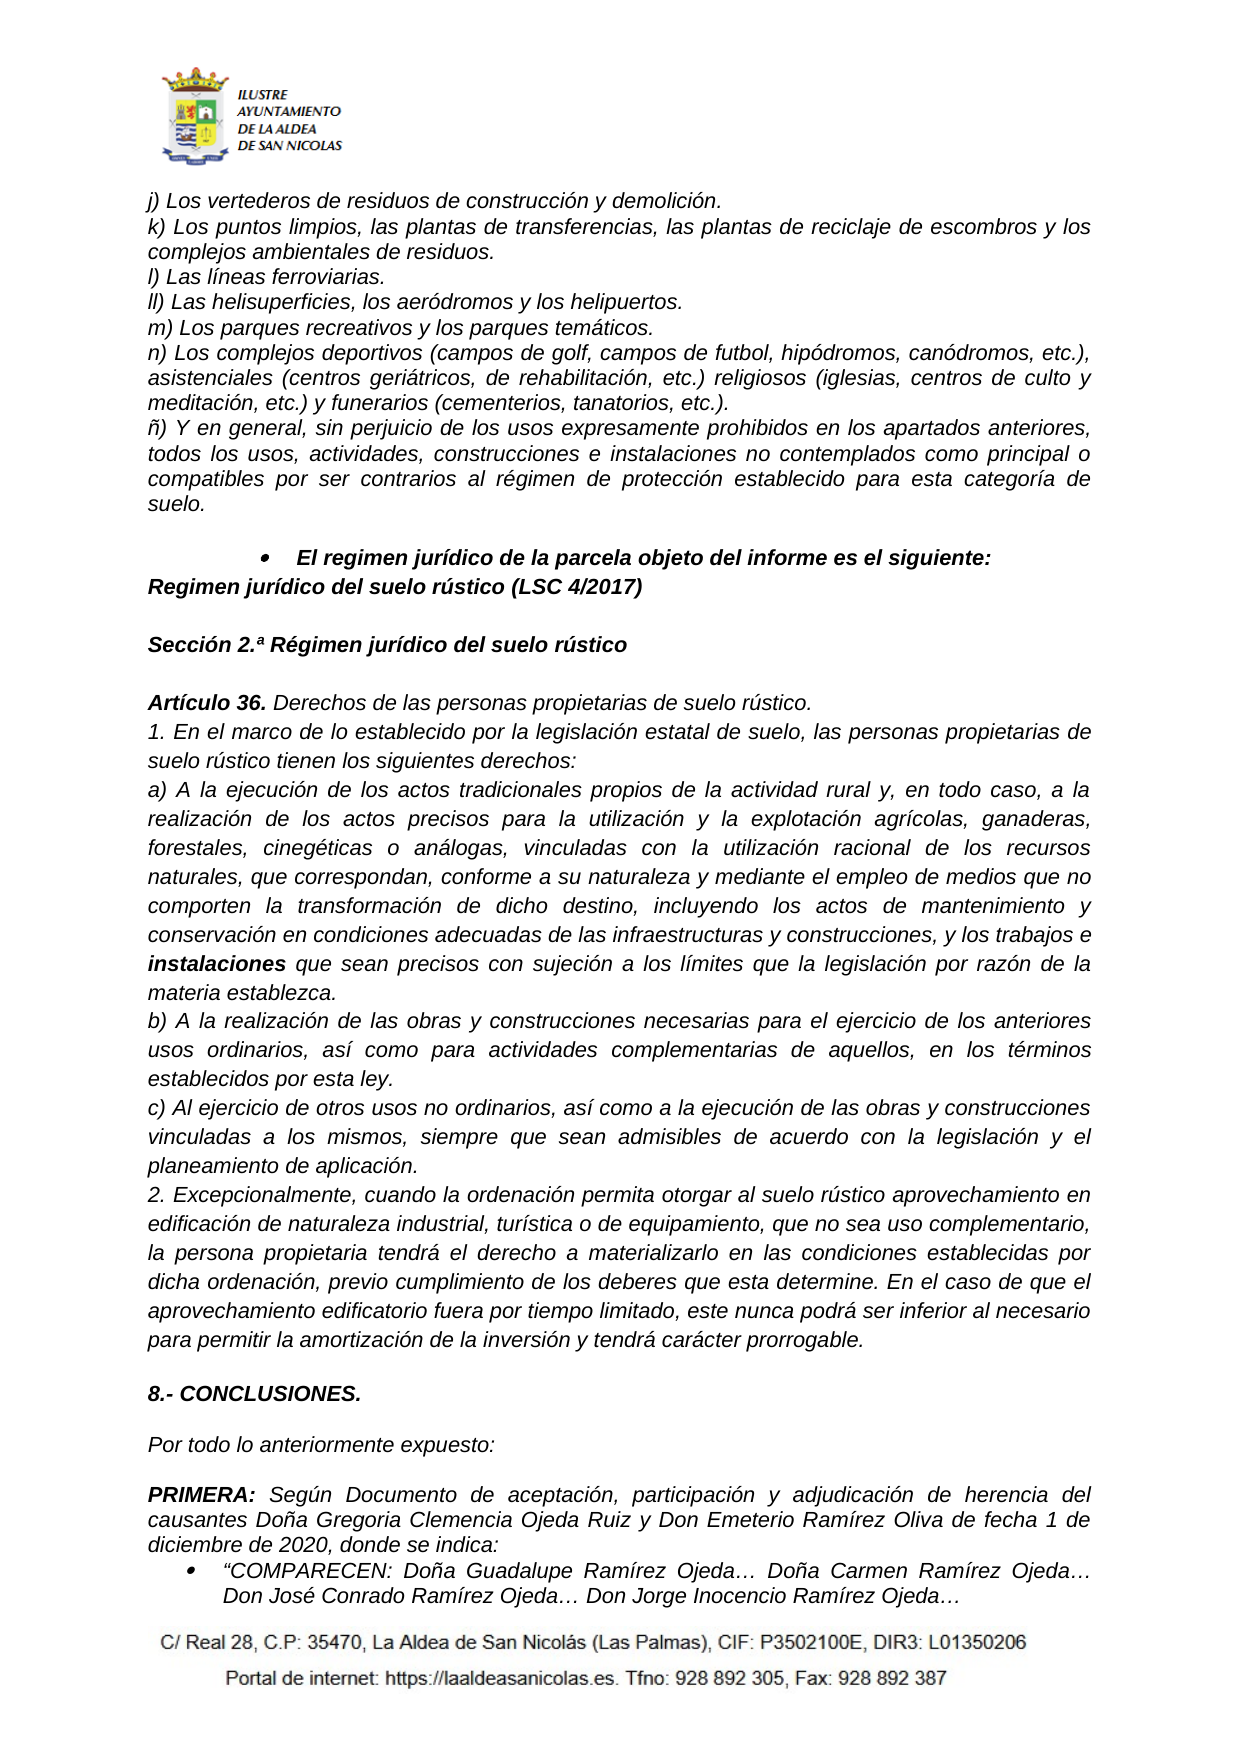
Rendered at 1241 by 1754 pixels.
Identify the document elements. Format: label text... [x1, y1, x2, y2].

text Regimen jurídico del suelo rústico (LSC 4/2017) [148, 574, 1093, 599]
text ll) Las helisuperficies, los aeródromos y los helipuertos. [148, 289, 1093, 314]
list “COMPARECEN: Doña Guadalupe Ramírez Ojeda… Doña Carmen Ramírez Ojeda… Don José Conrado Ramírez Ojeda… Don Jorge Inocencio Ramírez Ojeda… [185, 1558, 1093, 1608]
text a) A la ejecución de los actos tradicionales propios de la actividad rural y, en todo caso, a la realización de los actos precisos para la utilización y la explotación agrícolas, ganaderas, forestales, cinegéticas o análogas, vinculadas con la utilización racional de los recursos naturales, que correspondan, conforme a su naturaleza y mediante el empleo de medios que no comporten la transformación de dicho destino, incluyendo los actos de mantenimiento y conservación en condiciones adecuadas de las infraestructuras y construcciones, y los trabajos e instalaciones que sean precisos con sujeción a los límites que la legislación por razón de la materia establezca. [148, 777, 1093, 1005]
text k) Los puntos limpios, las plantas de transferencias, las plantas de reciclaje de escombros y los complejos ambientales de residuos. [148, 214, 1093, 264]
text j) Los vertederos de residuos de construcción y demolición. [148, 188, 1093, 214]
text ñ) Y en general, sin perjuicio de los usos expresamente prohibidos en los apartados anteriores, todos los usos, actividades, construcciones e instalaciones no contemplados como principal o compatibles por ser contrarios al régimen de protección establecido para esta categoría de suelo. [148, 415, 1093, 516]
text Sección 2.ª Régimen jurídico del suelo rústico [148, 632, 1093, 657]
text c) Al ejercicio de otros usos no ordinarios, así como a la ejecución de las obras y construcciones vinculadas a los mismos, siempre que sean admisibles de acuerdo con la legislación y el planeamiento de aplicación. [148, 1095, 1093, 1178]
text m) Los parques recreativos y los parques temáticos. [148, 314, 1093, 340]
text n) Los complejos deportivos (campos de golf, campos de futbol, hipódromos, canódromos, etc.), asistenciales (centros geriátricos, de rehabilitación, etc.) religiosos (iglesias, centros de culto y meditación, etc.) y funerarios (cementerios, tanatorios, etc.). [148, 340, 1093, 415]
text 8.- CONCLUSIONES. [148, 1381, 1093, 1406]
text l) Las líneas ferroviarias. [148, 264, 1093, 289]
text Artículo 36. Derechos de las personas propietarias de suelo rústico. [148, 690, 1093, 715]
list El regimen jurídico de la parcela objeto del informe es el siguiente: [259, 545, 1093, 570]
text b) A la realización de las obras y construcciones necesarias para el ejercicio de los anteriores usos ordinarios, así como para actividades complementarias de aquellos, en los términos establecidos por esta ley. [148, 1008, 1093, 1092]
picture [148, 1626, 1034, 1694]
text 2. Excepcionalmente, cuando la ordenación permita otorgar al suelo rústico aprovechamiento en edificación de naturaleza industrial, turística o de equipamiento, que no sea uso complementario, la persona propietaria tendrá el derecho a materializarlo en las condiciones establecidas por dicha ordenación, previo cumplimiento de los deberes que esta determine. En el caso de que el aprovechamiento edificatorio fuera por tiempo limitado, este nunca podrá ser inferior al necesario para permitir la amortización de la inversión y tendrá carácter prorrogable. [148, 1182, 1093, 1352]
text 1. En el marco de lo establecido por la legislación estatal de suelo, las personas propietarias de suelo rústico tienen los siguientes derechos: [148, 719, 1093, 773]
text PRIMERA: Según Documento de aceptación, participación y adjudicación de herencia del causantes Doña Gregoria Clemencia Ojeda Ruiz y Don Emeterio Ramírez Oliva de fecha 1 de diciembre de 2020, donde se indica: [148, 1482, 1093, 1558]
text Por todo lo anteriormente expuesto: [148, 1432, 1093, 1457]
picture [148, 59, 358, 173]
